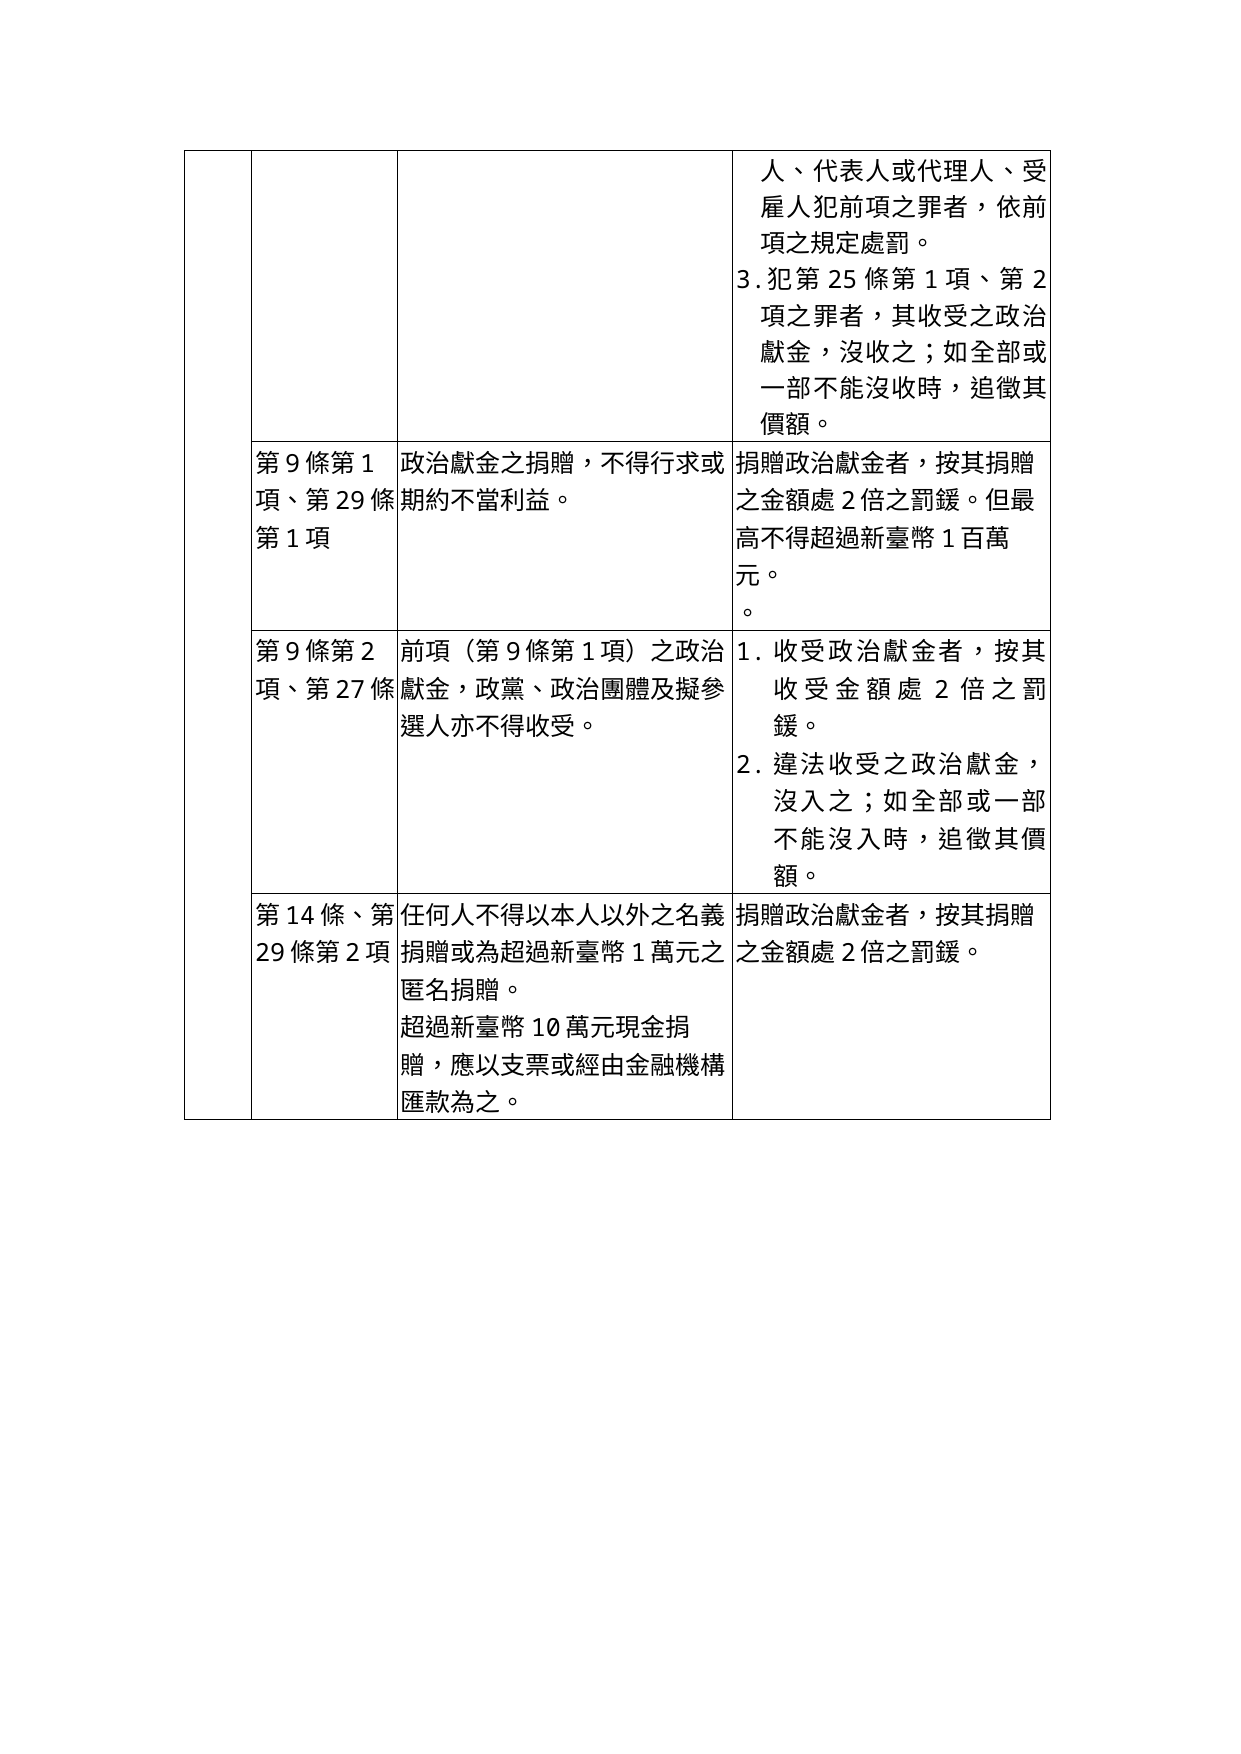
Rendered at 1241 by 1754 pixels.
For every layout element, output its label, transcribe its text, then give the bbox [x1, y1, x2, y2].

table_cell 任何人不得以本人以外之名義捐贈或為超過新臺幣1萬元之匿名捐贈。 超過新臺幣10萬元現金捐贈，應以支票或經由金融機構匯款為之。 [398, 894, 732, 1119]
table_cell 政治獻金之捐贈，不得行求或期約不當利益。 [398, 442, 732, 629]
table_cell [398, 151, 732, 441]
table_cell 人、代表人或代理人、受雇人犯前項之罪者，依前項之規定處罰。 3.犯第25條第1項、第2項之罪者，其收受之政治獻金，沒收之；如全部或一部不能沒收時，追徵其價額。 [733, 151, 1050, 441]
table_cell 捐贈政治獻金者，按其捐贈之金額處2倍之罰鍰。 [733, 894, 1050, 1119]
table_cell 捐贈政治獻金者，按其捐贈之金額處2倍之罰鍰。但最高不得超過新臺幣1百萬元。 。 [733, 442, 1050, 629]
table_cell [185, 151, 251, 1119]
table_cell 收受政治獻金者，按其收受金額處2倍之罰鍰。 違法收受之政治獻金，沒入之；如全部或一部不能沒入時，追徵其價額。 [733, 631, 1050, 893]
table_cell [252, 151, 397, 441]
table_cell 第9條第2項、第27條 [252, 631, 397, 893]
table_cell 前項（第9條第1項）之政治獻金，政黨、政治團體及擬參選人亦不得收受。 [398, 631, 732, 893]
table_cell 第9條第1項、第29條第1項 [252, 442, 397, 629]
table_cell 第14條、第29條第2項 [252, 894, 397, 1119]
